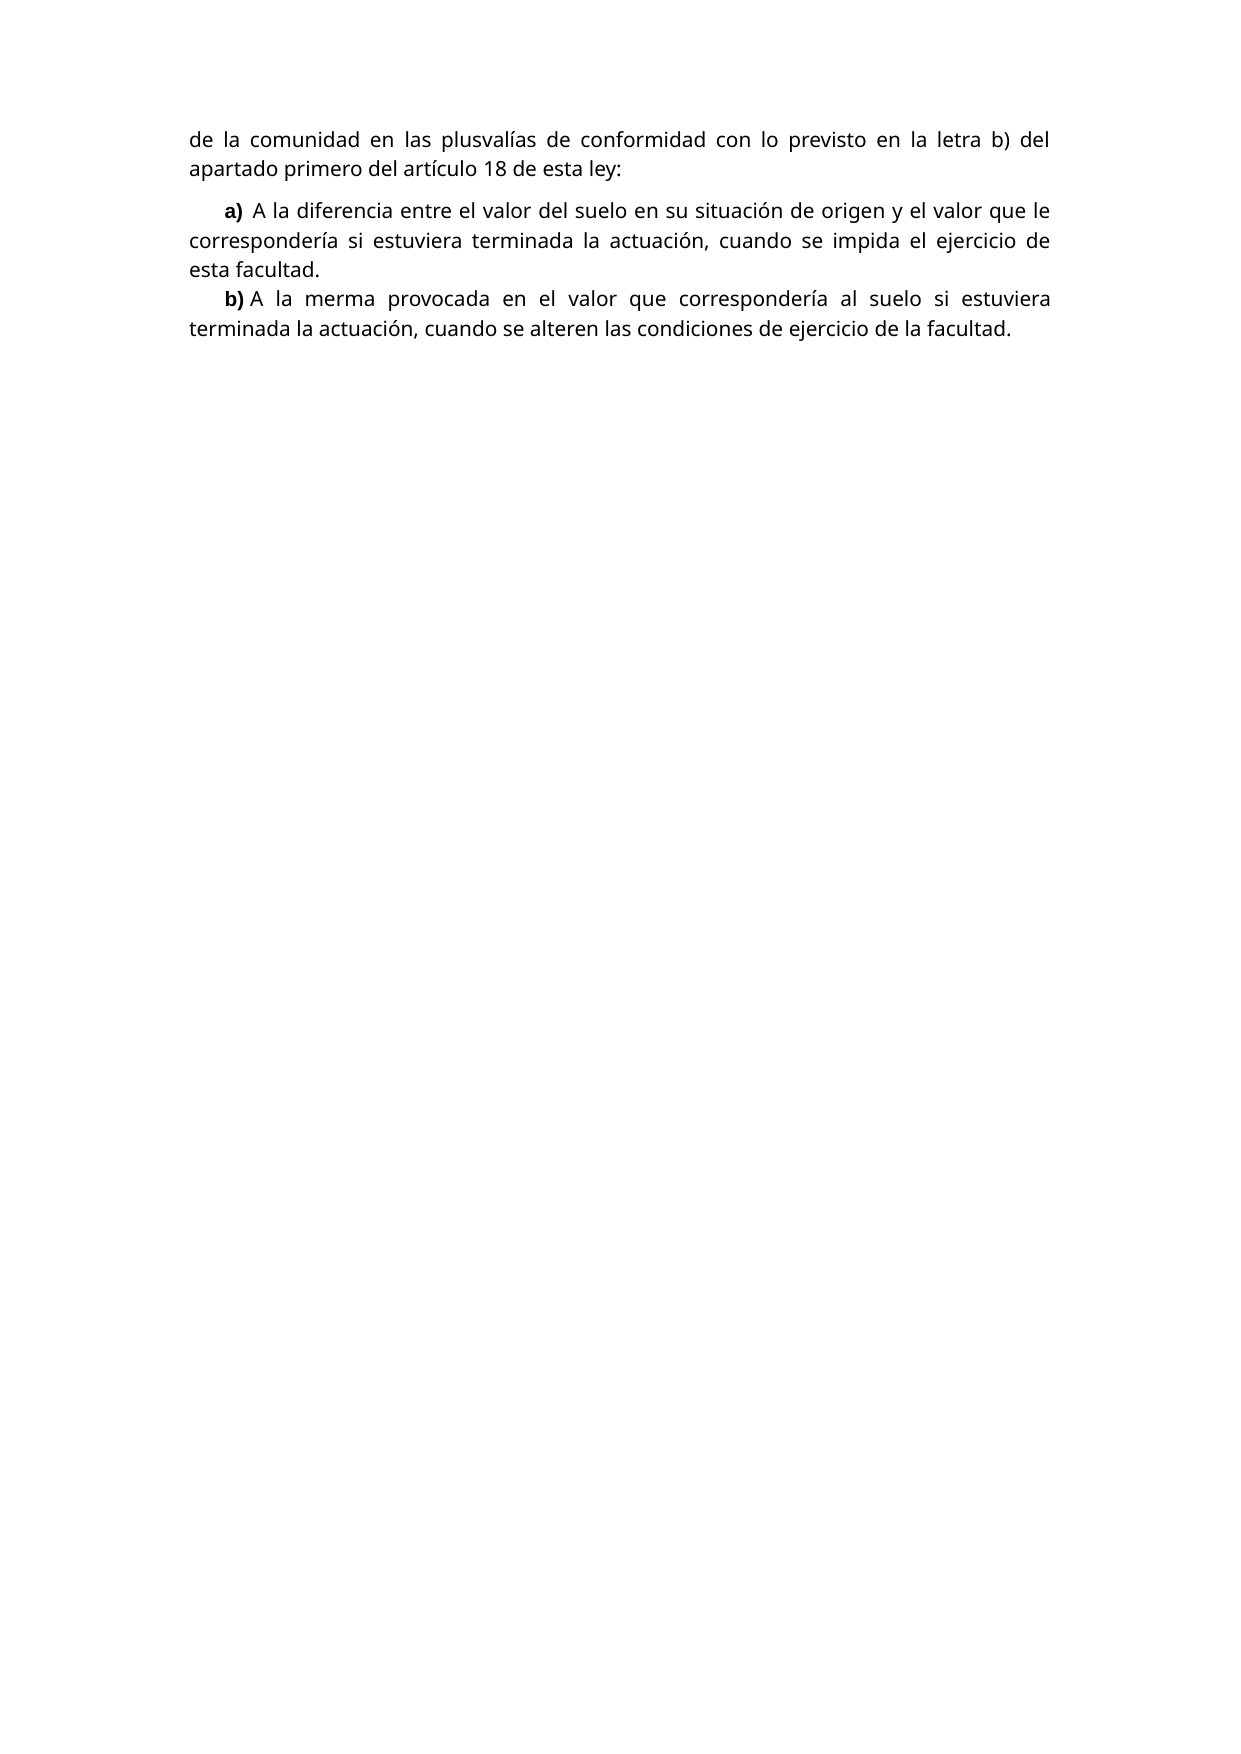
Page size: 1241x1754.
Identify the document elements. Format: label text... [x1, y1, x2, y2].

list A la diferencia entre el valor del suelo en su situación de origen y el valor que le correspondería si estuviera terminada la actuación, cuando se impida el ejercicio de esta facultad. [189, 196, 1051, 283]
list A la merma provocada en el valor que correspondería al suelo si estuviera terminada la actuación, cuando se alteren las condiciones de ejercicio de la facultad. [189, 284, 1051, 342]
list de la comunidad en las plusvalías de conformidad con lo previsto en la letra b) del apartado primero del artículo 18 de esta ley: [189, 125, 1051, 183]
